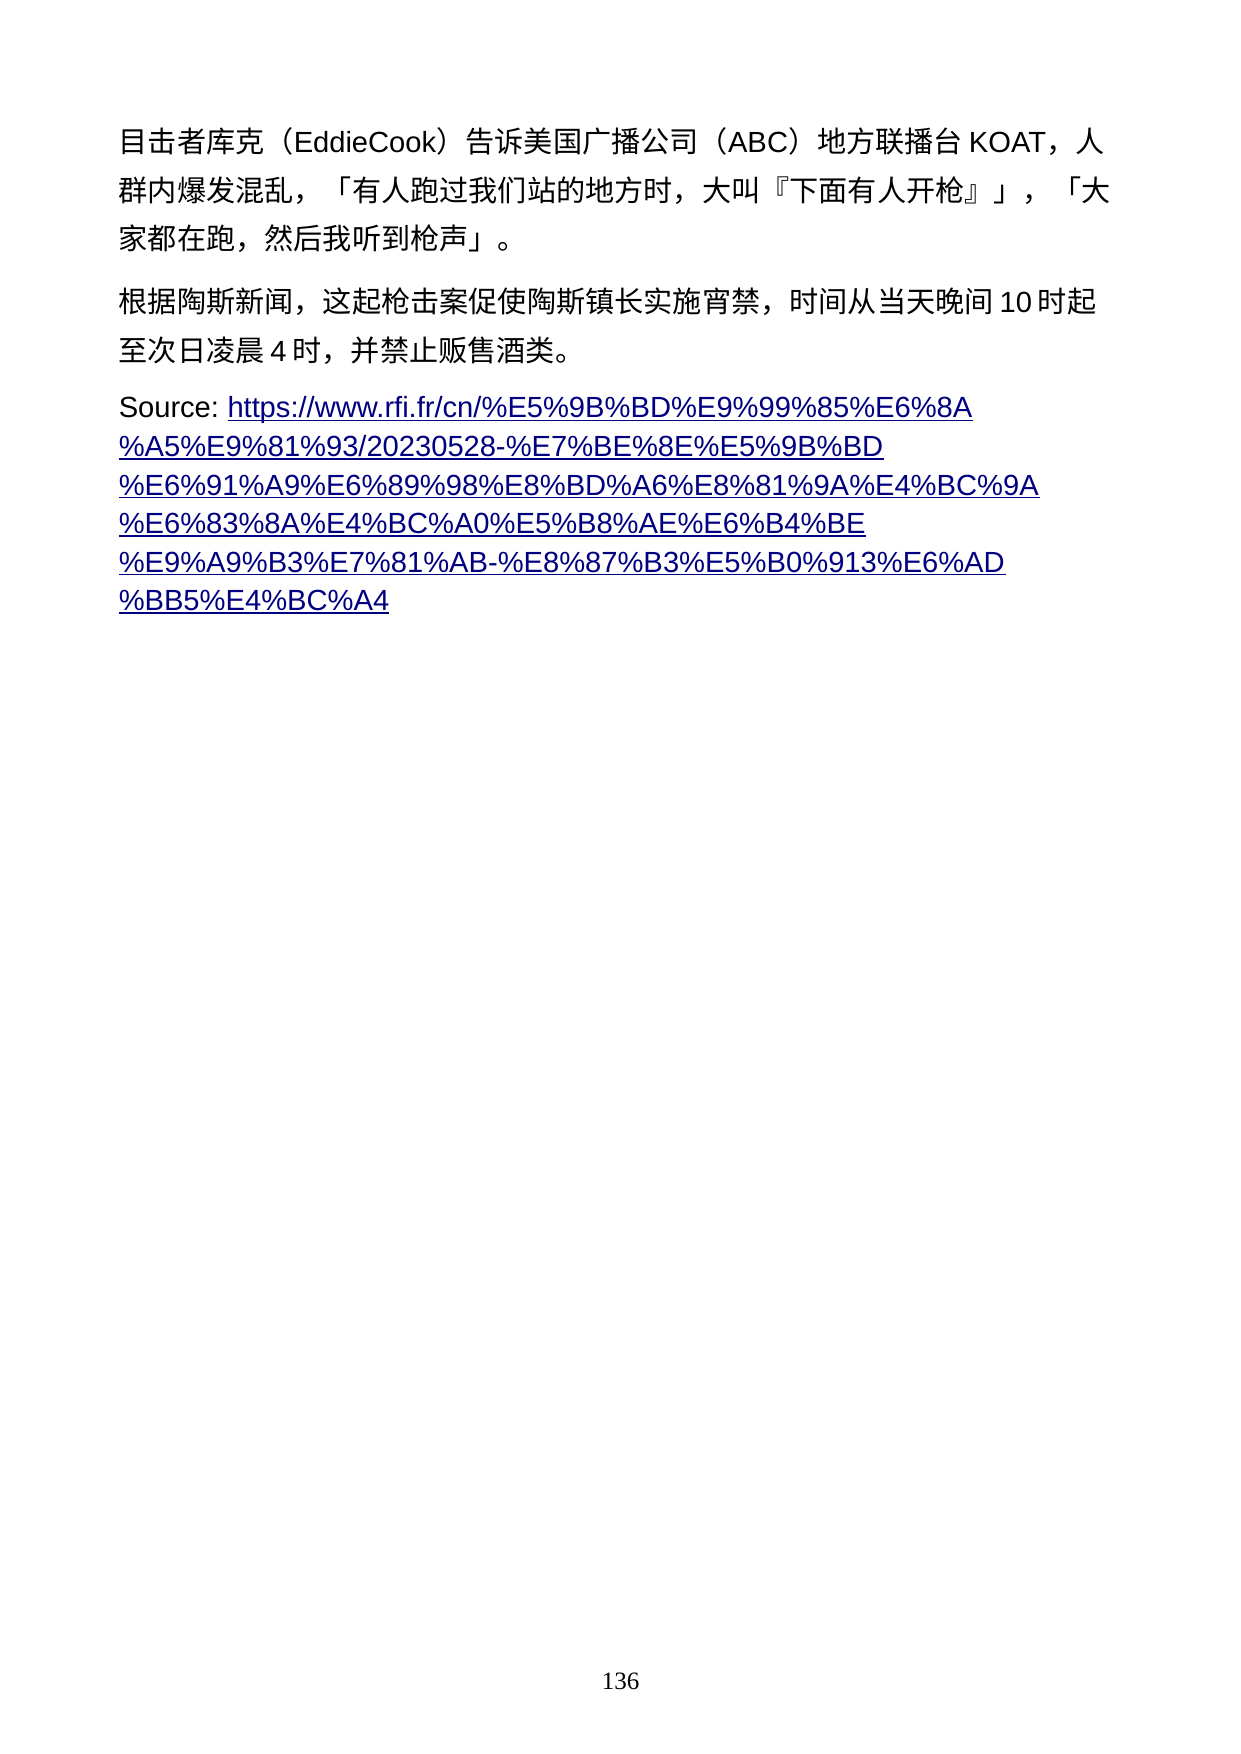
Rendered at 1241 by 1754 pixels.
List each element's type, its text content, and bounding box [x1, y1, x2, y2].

text Source: https://www.rfi.fr/cn/%E5%9B%BD%E9%99%85%E6%8A%A5%E9%81%93/20230528-%E7%BE%8E%E5%9B%BD%E6%91%A9%E6%89%98%E8%BD%A6%E8%81%9A%E4%BC%9A%E6%83%8A%E4%BC%A0%E5%B8%AE%E6%B4%BE%E9%A9%B3%E7%81%AB-%E8%87%B3%E5%B0%913%E6%AD%BB5%E4%BC%A4 [118, 390, 1122, 617]
text 目击者库克（EddieCook）告诉美国广播公司（ABC）地方联播台KOAT，人群内爆发混乱，「有人跑过我们站的地方时，大叫『下面有人开枪』」，「大家都在跑，然后我听到枪声」。 [118, 118, 1122, 258]
text 根据陶斯新闻，这起枪击案促使陶斯镇长实施宵禁，时间从当天晚间10时起至次日凌晨4时，并禁止贩售酒类。 [118, 279, 1122, 369]
